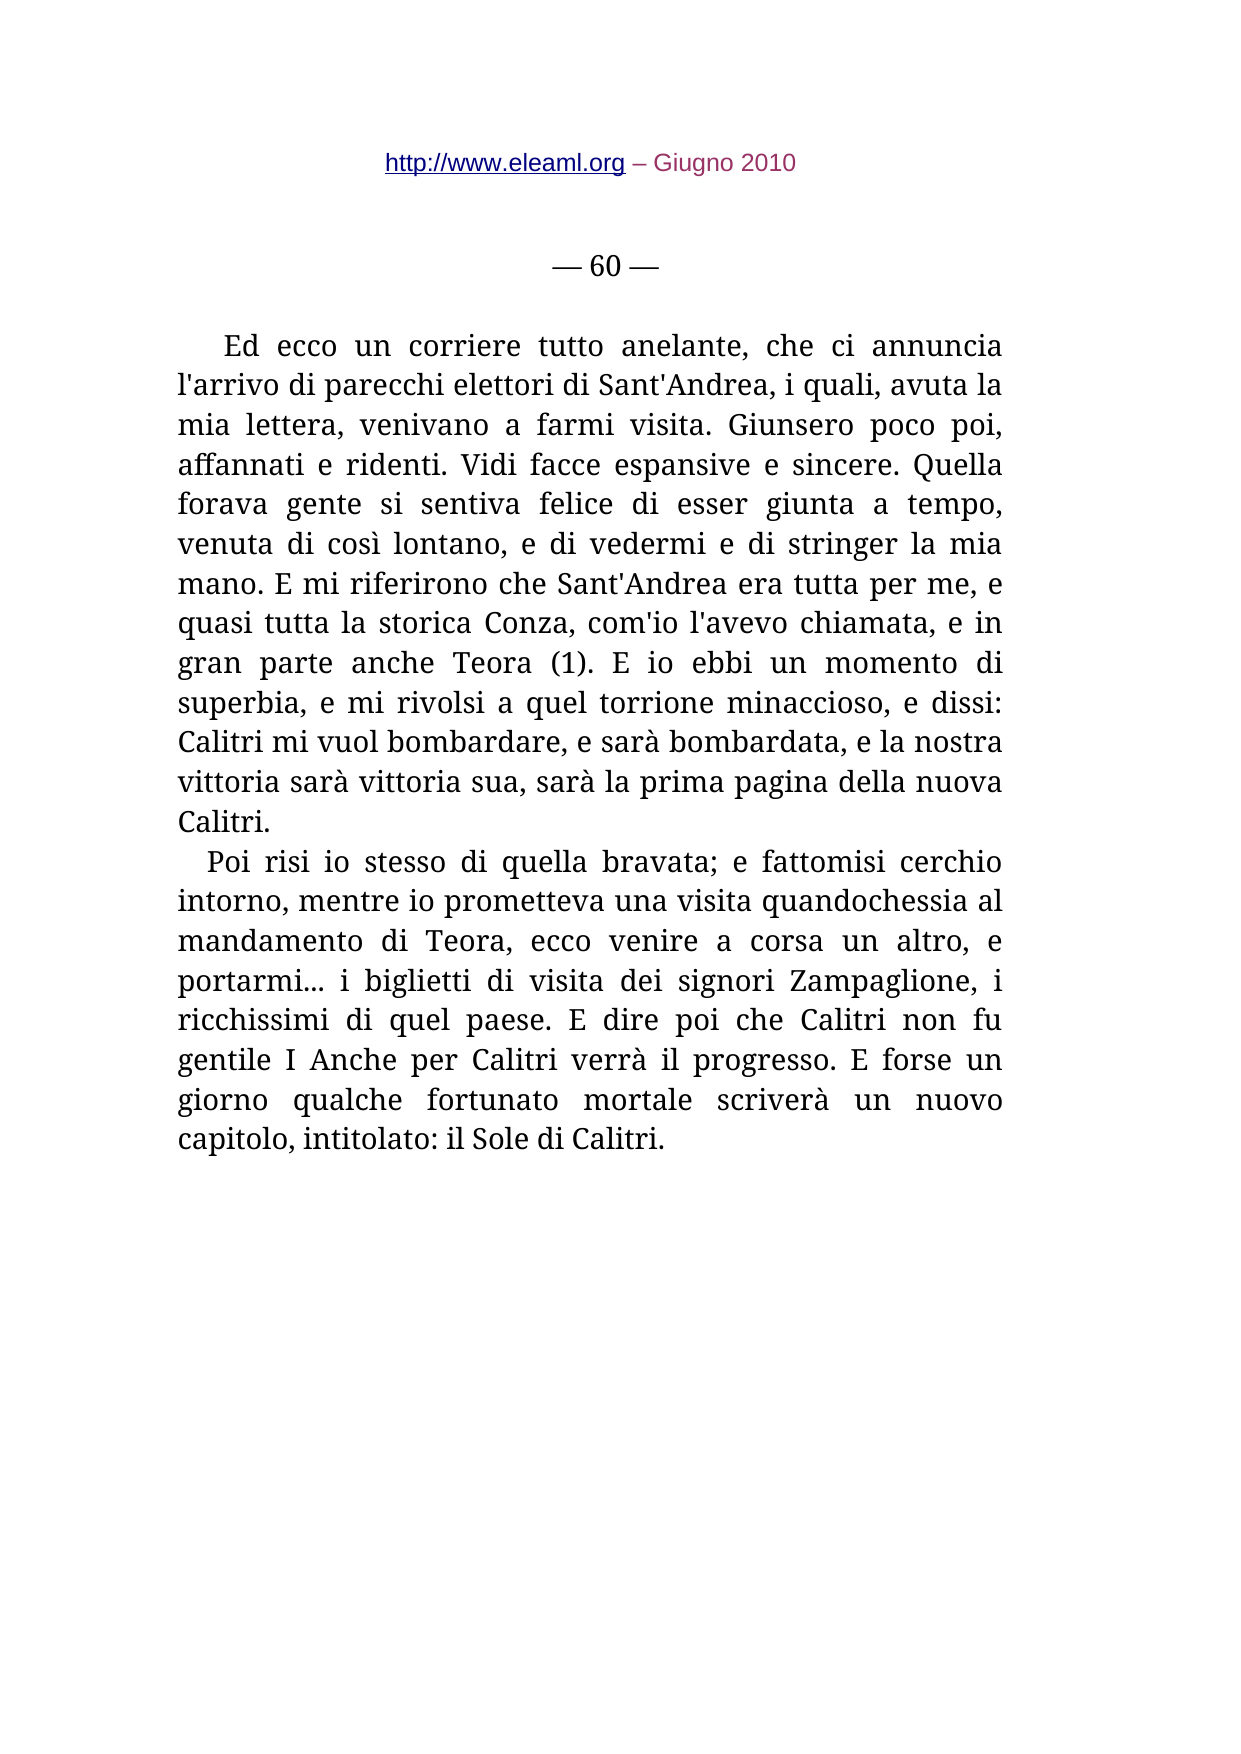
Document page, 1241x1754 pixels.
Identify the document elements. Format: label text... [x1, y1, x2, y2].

text Poi risi io stesso di quella bravata; e fattomisi cerchio intorno, mentre io prometteva una visita quandochessia al mandamento di Teora, ecco venire a corsa un altro, e portarmi... i biglietti di visita dei signori Zampaglione, i ricchissimi di quel paese. E dire poi che Calitri non fu gentile I Anche per Calitri verrà il progresso. E forse un giorno qualche fortunato mortale scriverà un nuovo capitolo, intitolato: il Sole di Calitri. [177, 841, 1004, 1158]
text — 60 — [177, 246, 1004, 285]
text Ed ecco un corriere tutto anelante, che ci annuncia l'arrivo di parecchi elettori di Sant'Andrea, i quali, avuta la mia lettera, venivano a farmi visita. Giunsero poco poi, affannati e ridenti. Vidi facce espansive e sincere. Quella forava gente si sentiva felice di esser giunta a tempo, venuta di così lontano, e di vedermi e di stringer la mia mano. E mi riferirono che Sant'Andrea era tutta per me, e quasi tutta la storica Conza, com'io l'avevo chiamata, e in gran parte anche Teora (1). E io ebbi un momento di superbia, e mi rivolsi a quel torrione minaccioso, e dissi: Calitri mi vuol bombardare, e sarà bombardata, e la nostra vittoria sarà vittoria sua, sarà la prima pagina della nuova Calitri. [177, 325, 1004, 841]
